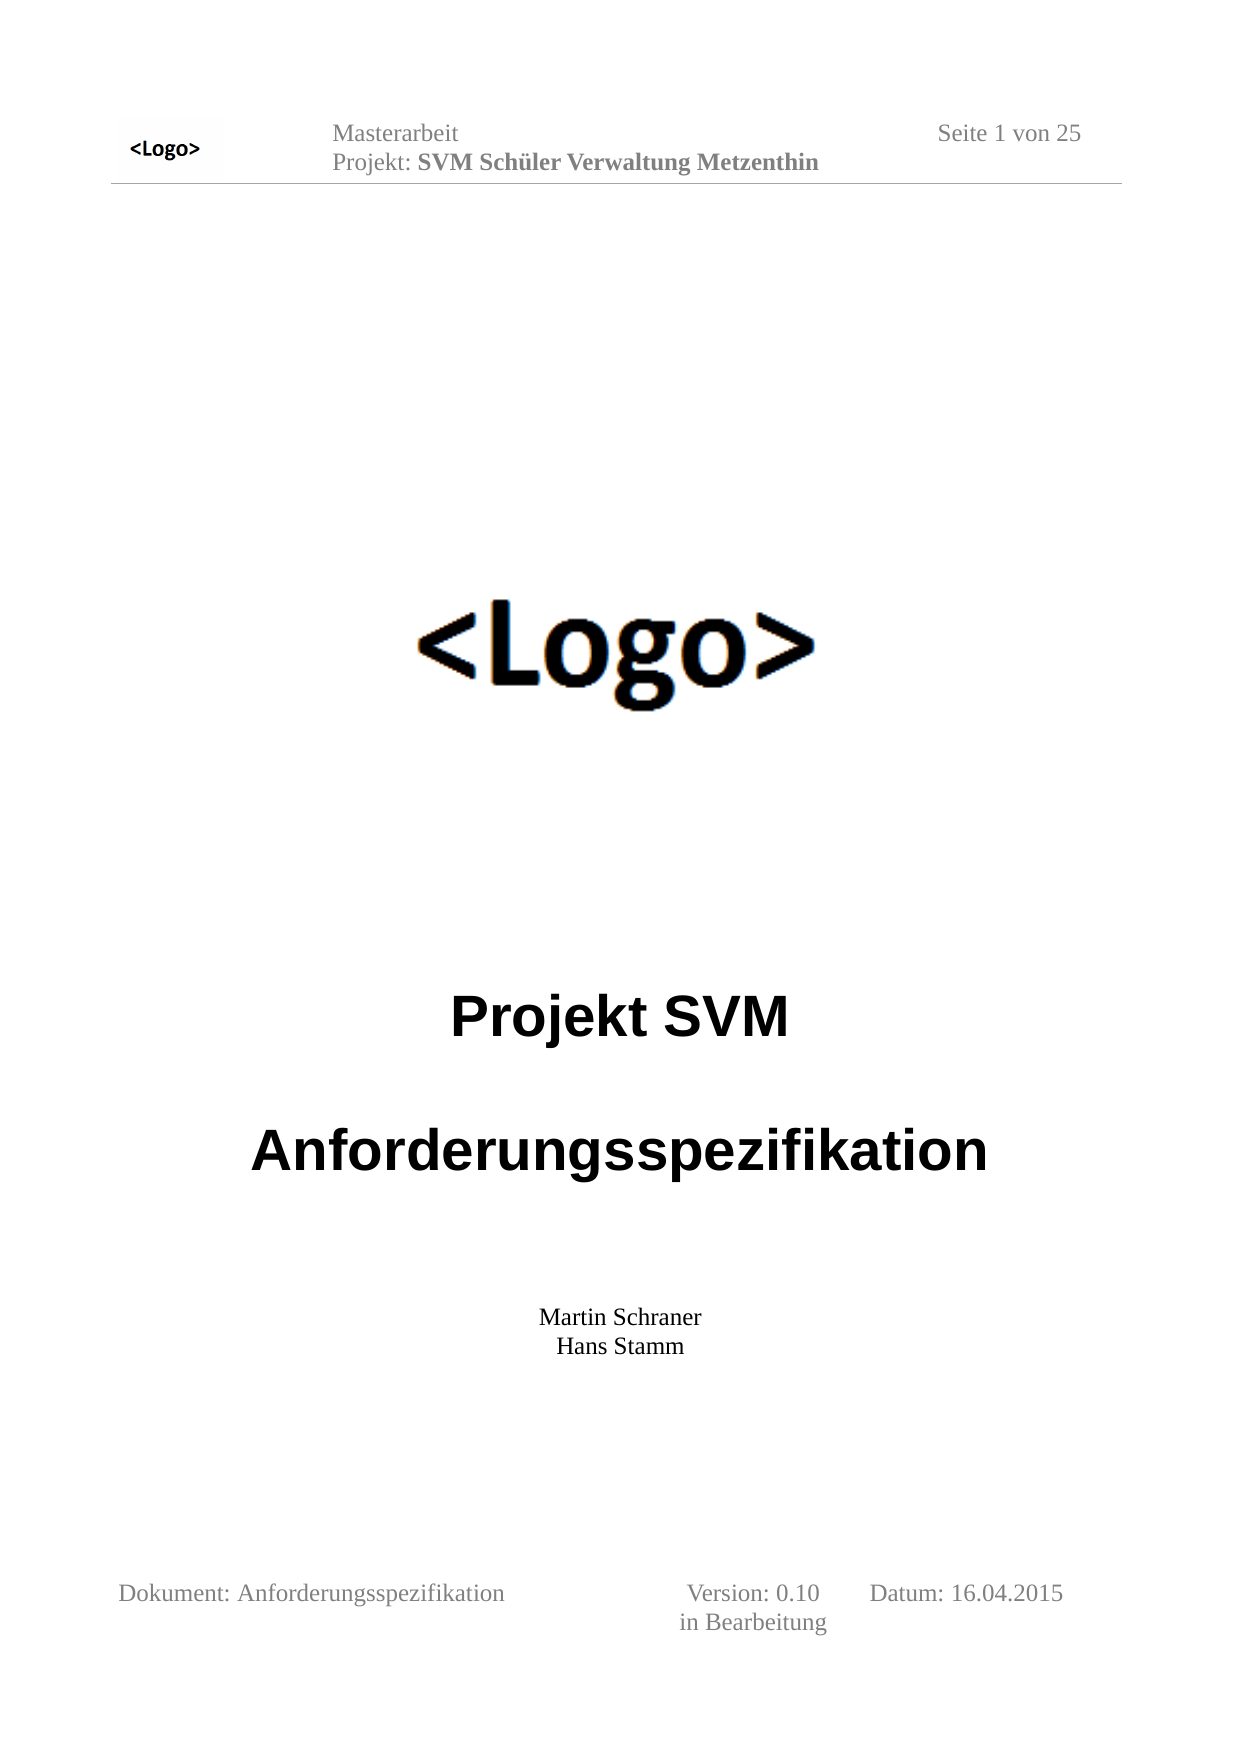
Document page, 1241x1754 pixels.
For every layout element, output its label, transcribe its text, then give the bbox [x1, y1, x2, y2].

picture [118, 118, 224, 183]
title Projekt SVM Anforderungsspezifikation [118, 982, 1122, 1183]
text Martin Schraner [118, 1302, 1122, 1331]
picture [348, 472, 892, 842]
text Hans Stamm [118, 1331, 1122, 1360]
